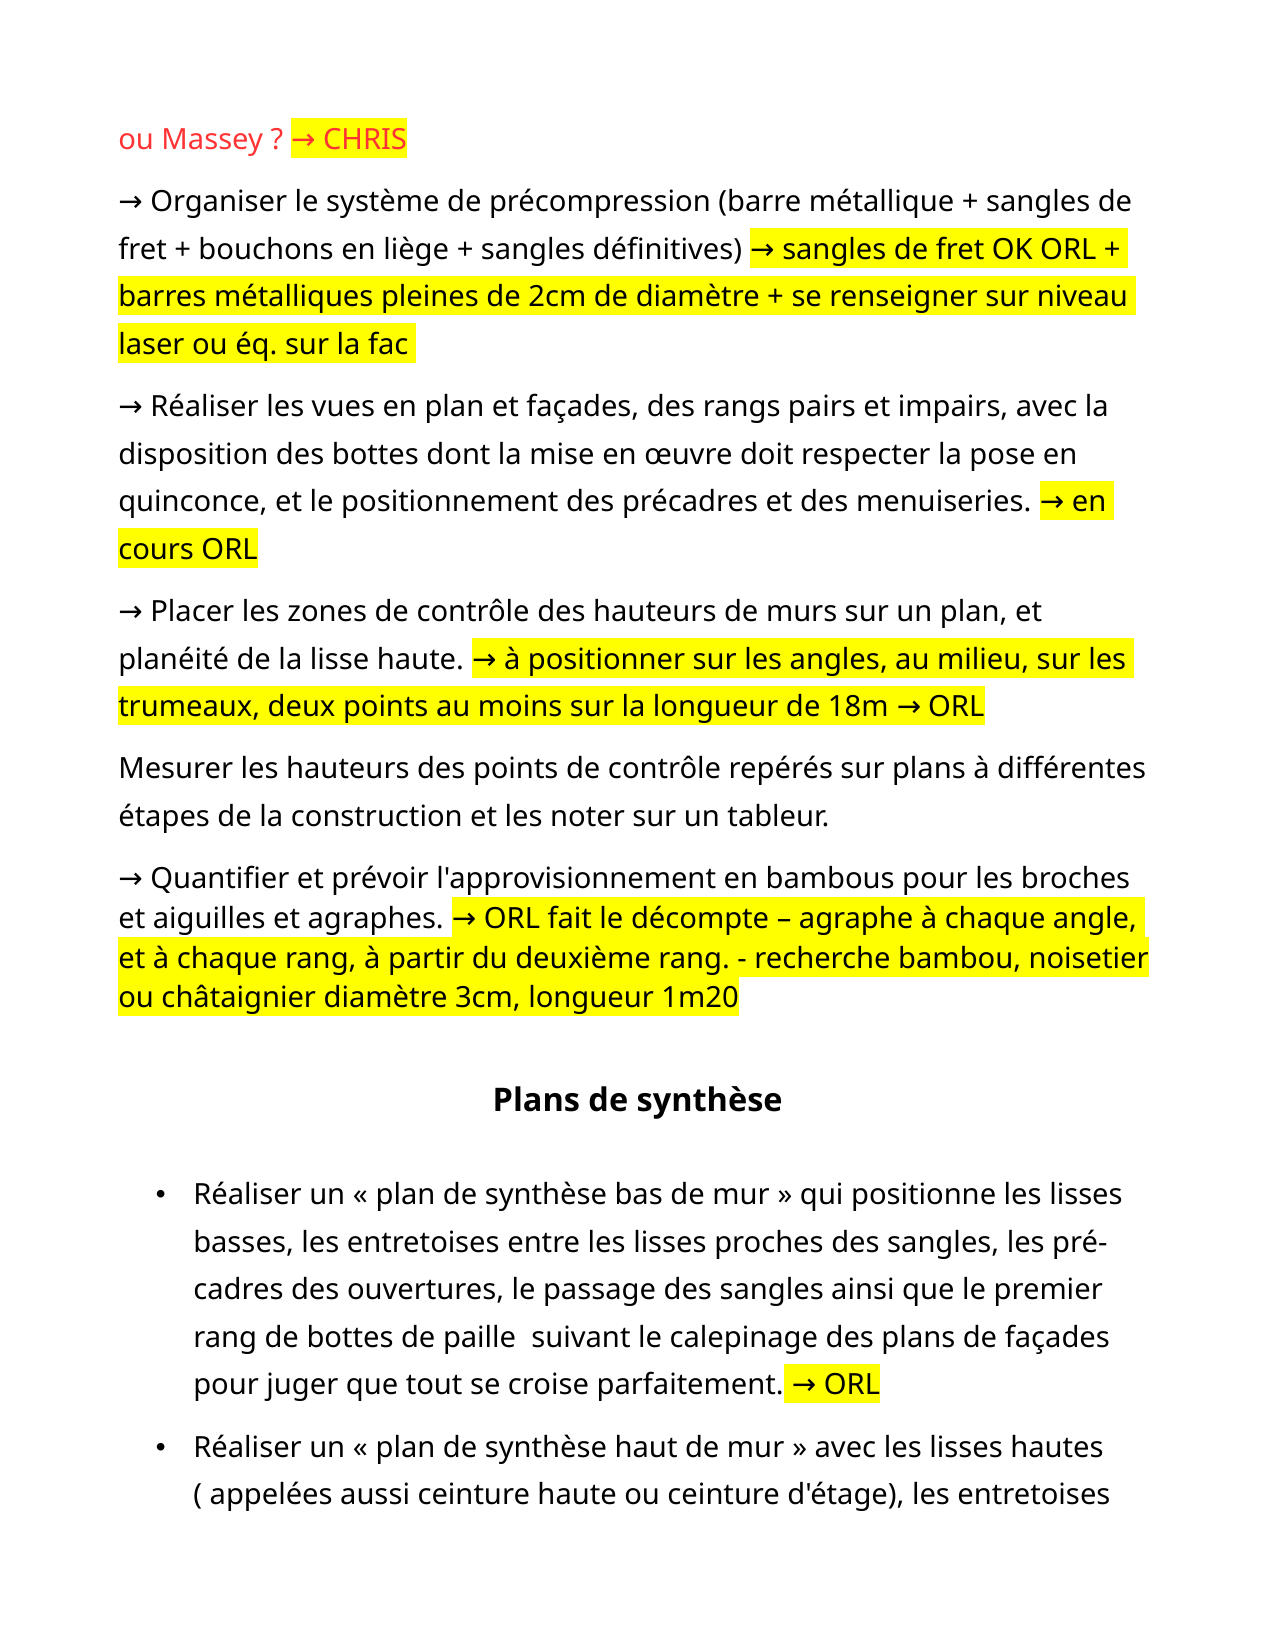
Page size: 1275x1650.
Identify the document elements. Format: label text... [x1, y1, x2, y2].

text ou Massey ? → CHRIS [118, 118, 1157, 158]
text → Réaliser les vues en plan et façades, des rangs pairs et impairs, avec la disposition des bottes dont la mise en œuvre doit respecter la pose en quinconce, et le positionnement des précadres et des menuiseries. → en cours ORL [118, 385, 1157, 568]
text Mesurer les hauteurs des points de contrôle repérés sur plans à différentes étapes de la construction et les noter sur un tableur. [118, 748, 1157, 835]
text → Placer les zones de contrôle des hauteurs de murs sur un plan, et planéité de la lisse haute. → à positionner sur les angles, au milieu, sur les trumeaux, deux points au moins sur la longueur de 18m → ORL [118, 590, 1157, 725]
subtitle Plans de synthèse [118, 1077, 1157, 1121]
text → Quantifier et prévoir l'approvisionnement en bambous pour les broches et aiguilles et agraphes. → ORL fait le décompte – agraphe à chaque angle, et à chaque rang, à partir du deuxième rang. - recherche bambou, noisetier ou châtaignier diamètre 3cm, longueur 1m20 [118, 857, 1157, 1016]
text → Organiser le système de précompression (barre métallique + sangles de fret + bouchons en liège + sangles définitives) → sangles de fret OK ORL + barres métalliques pleines de 2cm de diamètre + se renseigner sur niveau laser ou éq. sur la fac [118, 180, 1157, 363]
list Réaliser un « plan de synthèse bas de mur » qui positionne les lisses basses, les entretoises entre les lisses proches des sangles, les pré-cadres des ouvertures, le passage des sangles ainsi que le premier rang de bottes de paille suivant le calepinage des plans de façades pour juger que tout se croise parfaitement. → ORL [156, 1173, 1157, 1403]
list Réaliser un « plan de synthèse haut de mur » avec les lisses hautes ( appelées aussi ceinture haute ou ceinture d'étage), les entretoises [156, 1426, 1157, 1513]
